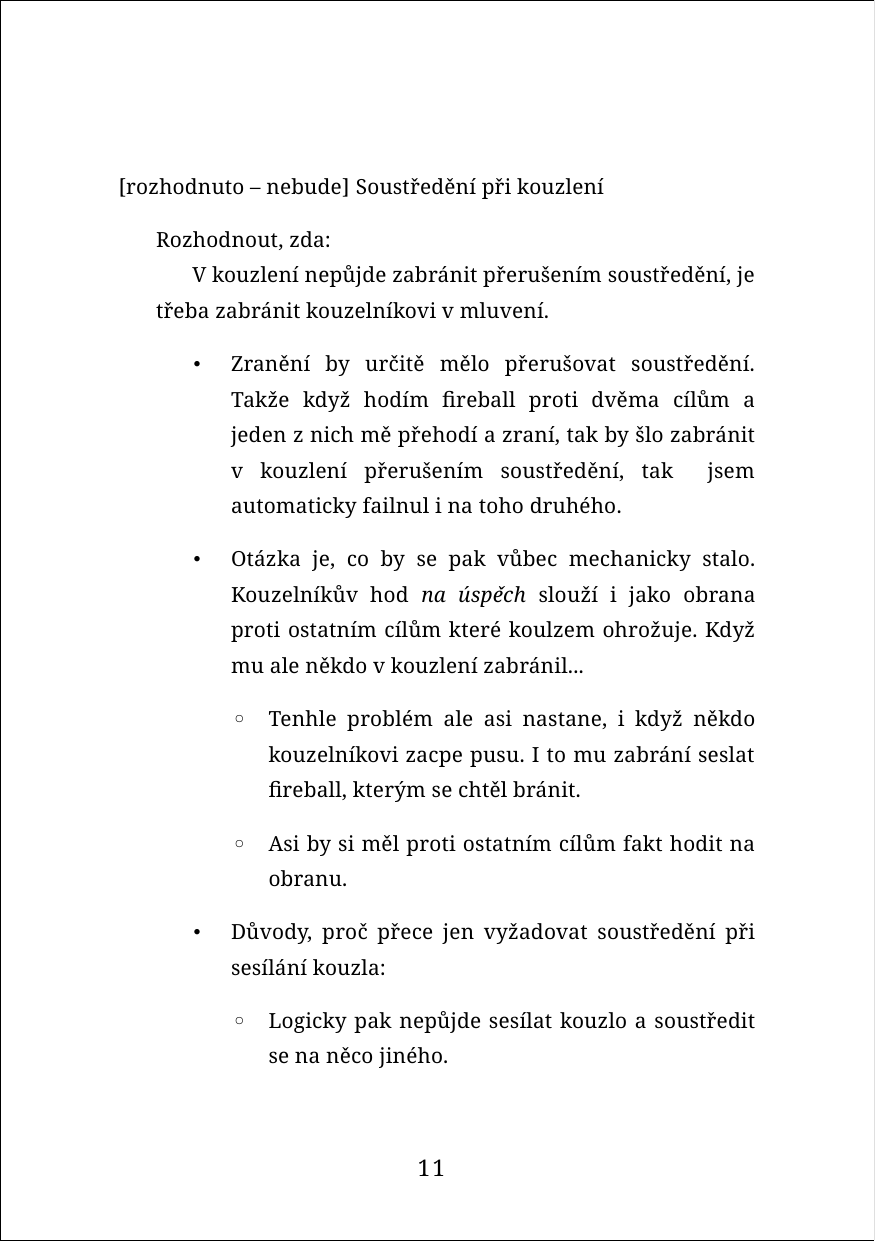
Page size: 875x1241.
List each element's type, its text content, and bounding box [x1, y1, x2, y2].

list Logicky pak nepůjde sesílat kouzlo a soustředit se na něco jiného. [231, 1006, 756, 1070]
list Důvody, proč přece jen vyžadovat soustředění při sesílání kouzla: [193, 917, 756, 981]
list Zranění by určitě mělo přerušovat soustředění. Takže když hodím fireball proti dvěma cílům a jeden z nich mě přehodí a zraní, tak by šlo zabránit v kouzlení přerušením soustředění, tak jsem automaticky failnul i na toho druhého. [193, 349, 756, 520]
list Tenhle problém ale asi nastane, i když někdo kouzelníkovi zacpe pusu. I to mu zabrání seslat fireball, kterým se chtěl bránit. [231, 704, 756, 804]
list Rozhodnout, zda: V kouzlení nepůjde zabránit přerušením soustředění, je třeba zabránit kouzelníkovi v mluvení. [118, 225, 756, 324]
list Asi by si měl proti ostatním cílům fakt hodit na obranu. [231, 829, 756, 893]
text [rozhodnuto – nebude] Soustředění při kouzlení [118, 172, 756, 200]
list Otázka je, co by se pak vůbec mechanicky stalo. Kouzelníkův hod na úspěch slouží i jako obrana proti ostatním cílům které koulzem ohrožuje. Když mu ale někdo v kouzlení zabránil... [193, 544, 756, 679]
